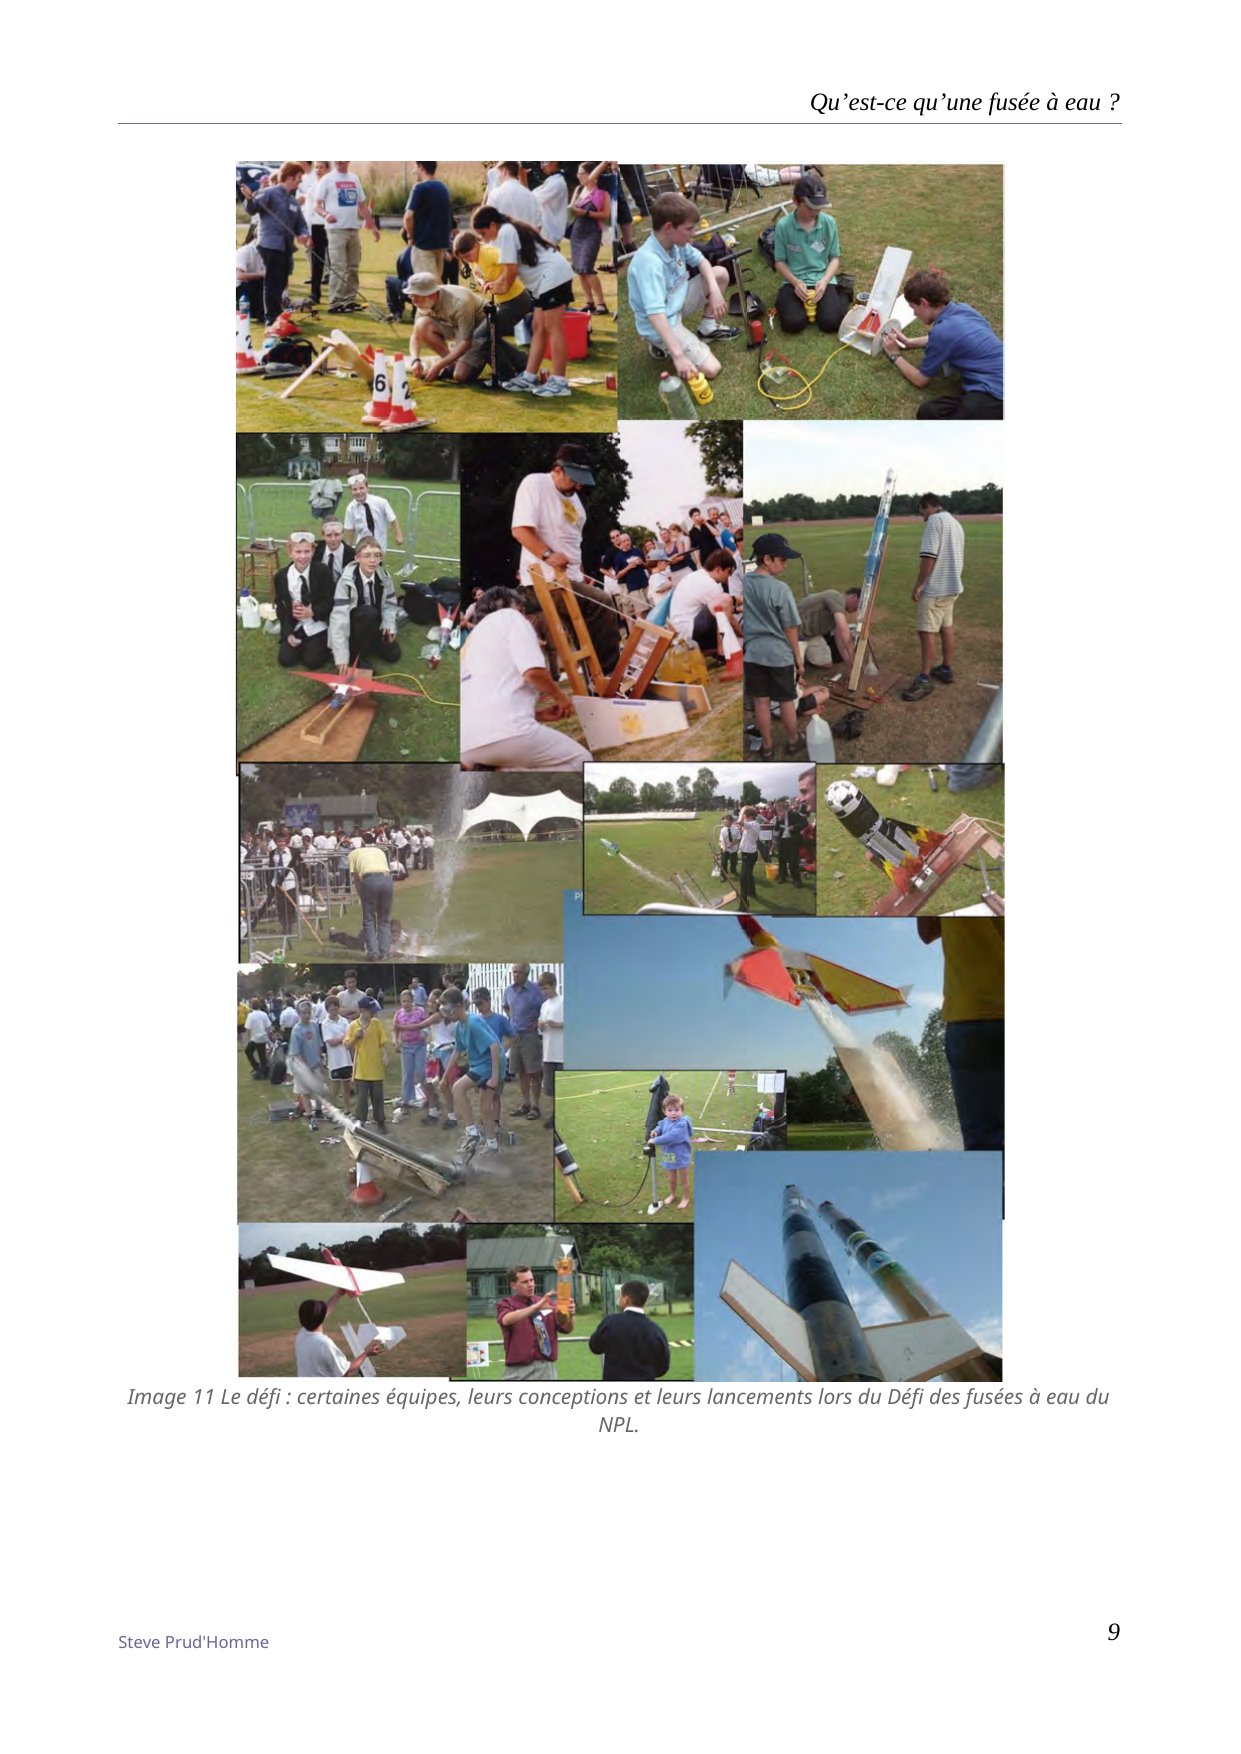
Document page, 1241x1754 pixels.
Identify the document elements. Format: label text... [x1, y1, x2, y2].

picture [235, 161, 1005, 1382]
title Image Le défi : certaines équipes, leurs conceptions et leurs lancements lors du Défi des fusées à eau du NPL. [118, 1382, 1122, 1439]
